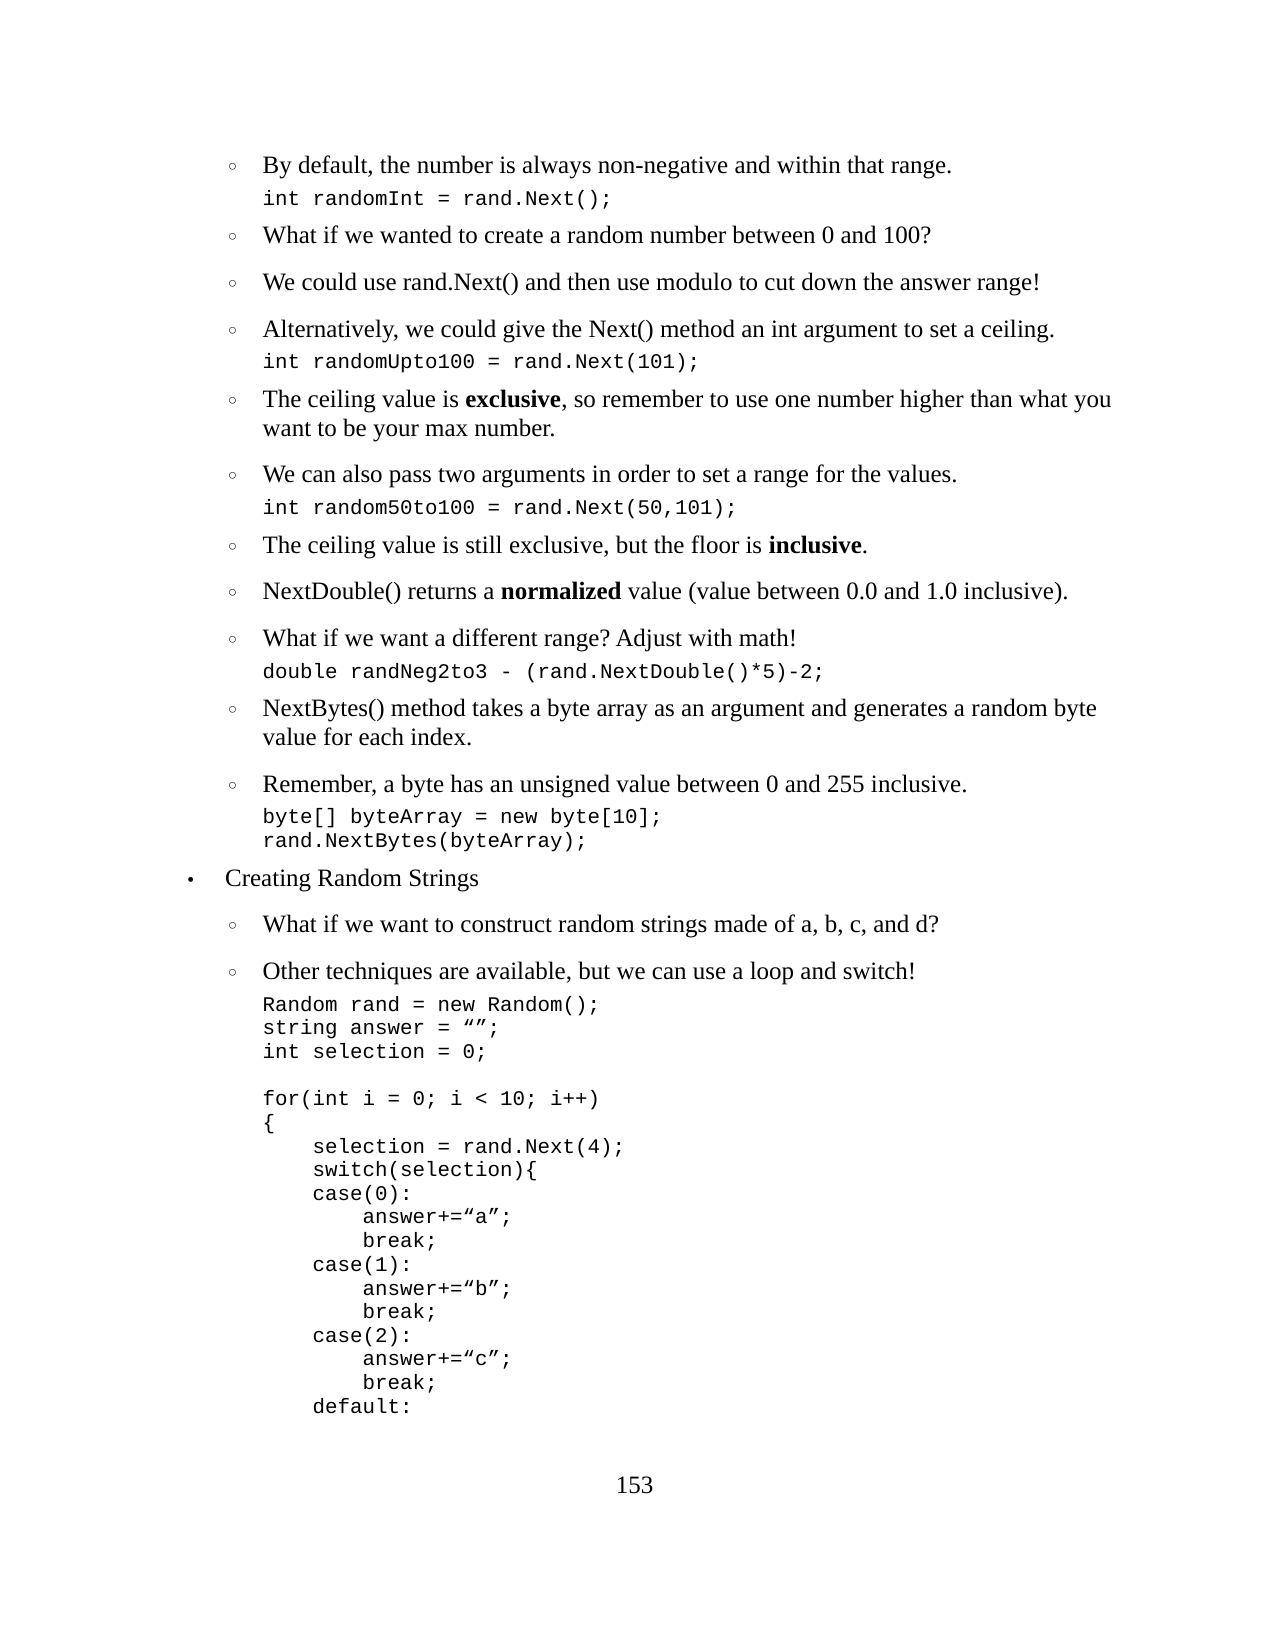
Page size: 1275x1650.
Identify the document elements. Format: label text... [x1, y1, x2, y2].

list NextDouble() returns a normalized value (value between 0.0 and 1.0 inclusive). [225, 576, 1125, 605]
list int randomInt = rand.Next(); [225, 188, 1125, 211]
list The ceiling value is still exclusive, but the floor is inclusive. [225, 530, 1125, 558]
list for(int i = 0; i < 10; i++) [225, 1088, 1125, 1112]
list What if we want to construct random strings made of a, b, c, and d? [225, 909, 1125, 938]
list selection = rand.Next(4); [225, 1136, 1125, 1159]
list rand.NextBytes(byteArray); [225, 830, 1125, 854]
list case(0): [225, 1183, 1125, 1207]
list By default, the number is always non-negative and within that range. [225, 150, 1125, 179]
list What if we wanted to create a random number between 0 and 100? [225, 220, 1125, 249]
list answer+=“a”; [225, 1207, 1125, 1230]
list byte[] byteArray = new byte[10]; [225, 806, 1125, 830]
list break; [225, 1301, 1125, 1325]
list switch(selection){ [225, 1159, 1125, 1183]
list string answer = “”; [225, 1017, 1125, 1041]
list We could use rand.Next() and then use modulo to cut down the answer range! [225, 267, 1125, 296]
list int random50to100 = rand.Next(50,101); [225, 497, 1125, 521]
list break; [225, 1230, 1125, 1254]
list We can also pass two arguments in order to set a range for the values. [225, 459, 1125, 488]
list Alternatively, we could give the Next() method an int argument to set a ceiling. [225, 314, 1125, 342]
list int selection = 0; [225, 1041, 1125, 1065]
list NextBytes() method takes a byte array as an argument and generates a random byte value for each index. [225, 693, 1125, 751]
list int randomUpto100 = rand.Next(101); [225, 351, 1125, 375]
list break; [225, 1372, 1125, 1396]
list Remember, a byte has an unsigned value between 0 and 255 inclusive. [225, 769, 1125, 797]
list case(2): [225, 1325, 1125, 1348]
list Creating Random Strings [187, 863, 1125, 891]
list default: [225, 1396, 1125, 1419]
list Other techniques are available, but we can use a loop and switch! [225, 956, 1125, 985]
list case(1): [225, 1254, 1125, 1277]
list The ceiling value is exclusive, so remember to use one number higher than what you want to be your max number. [225, 384, 1125, 441]
list What if we want a different range? Adjust with math! [225, 623, 1125, 652]
list { [225, 1112, 1125, 1136]
list Random rand = new Random(); [225, 994, 1125, 1017]
list answer+=“b”; [225, 1277, 1125, 1301]
list answer+=“c”; [225, 1348, 1125, 1372]
list double randNeg2to3 - (rand.NextDouble()*5)-2; [225, 661, 1125, 684]
